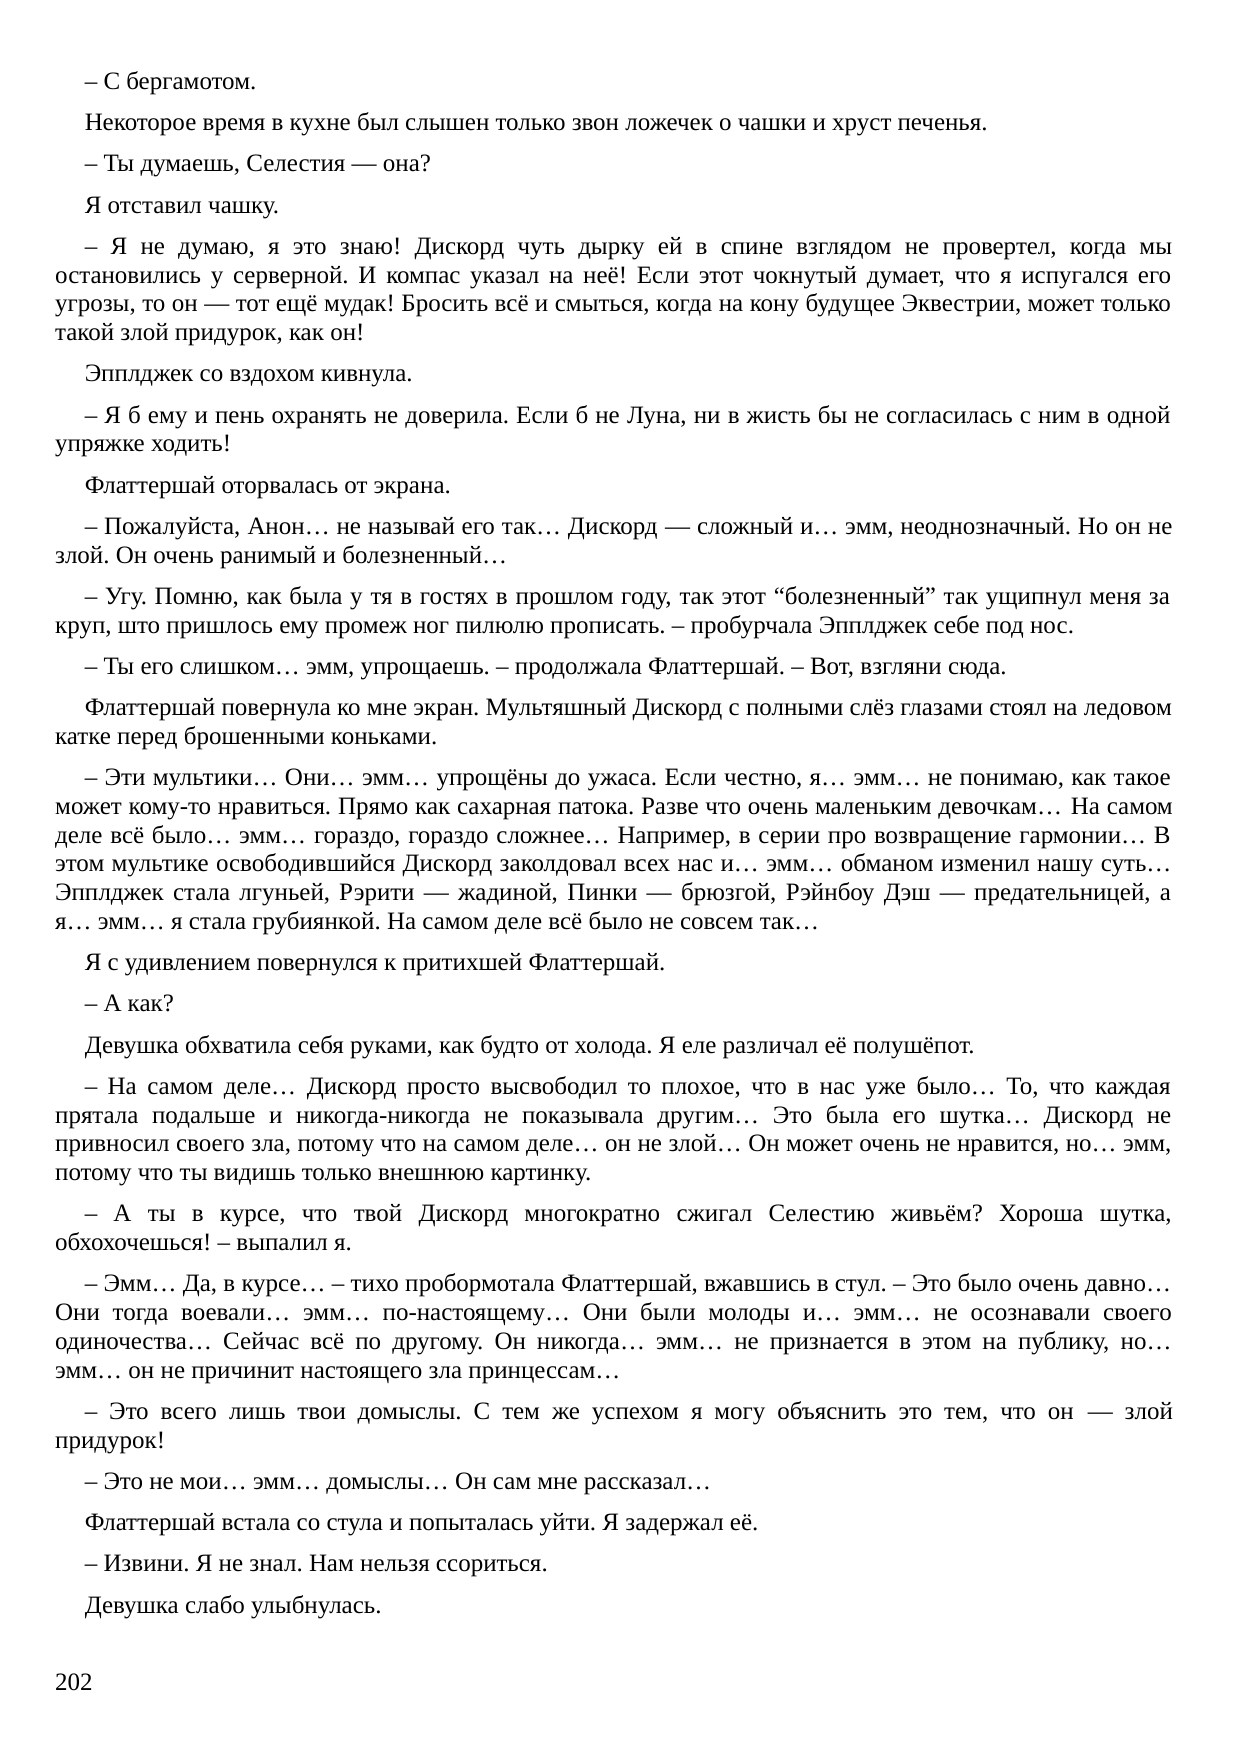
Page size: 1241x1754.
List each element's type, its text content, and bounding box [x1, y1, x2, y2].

text – Угу. Помню, как была у тя в гостях в прошлом году, так этот “болезненный” так ущипнул меня за круп, што пришлось ему промеж ног пилюлю прописать. – пробурчала Эпплджек себе под нос. [55, 581, 1173, 638]
text Девушка обхватила себя руками, как будто от холода. Я еле различал её полушёпот. [55, 1030, 1173, 1058]
text – Я не думаю, я это знаю! Дискорд чуть дырку ей в спине взглядом не провертел, когда мы остановились у серверной. И компас указал на неё! Если этот чокнутый думает, что я испугался его угрозы, то он — тот ещё мудак! Бросить всё и смыться, когда на кону будущее Эквестрии, может только такой злой придурок, как он! [55, 231, 1173, 346]
text Девушка слабо улыбнулась. [55, 1590, 1173, 1618]
text Эпплджек со вздохом кивнула. [55, 358, 1173, 387]
text – Эти мультики… Они… эмм… упрощёны до ужаса. Если честно, я… эмм… не понимаю, как такое может кому-то нравиться. Прямо как сахарная патока. Разве что очень маленьким девочкам… На самом деле всё было… эмм… гораздо, гораздо сложнее… Например, в серии про возвращение гармонии… В этом мультике освободившийся Дискорд заколдовал всех нас и… эмм… обманом изменил нашу суть… Эпплджек стала лгуньей, Рэрити — жадиной, Пинки — брюзгой, Рэйнбоу Дэш — предательницей, а я… эмм… я стала грубиянкой. На самом деле всё было не совсем так… [55, 762, 1173, 935]
text – Я б ему и пень охранять не доверила. Если б не Луна, ни в жисть бы не согласилась с ним в одной упряжке ходить! [55, 400, 1173, 457]
text Флаттершай повернула ко мне экран. Мультяшный Дискорд с полными слёз глазами стоял на ледовом катке перед брошенными коньками. [55, 692, 1173, 750]
text – Ты думаешь, Селестия — она? [55, 148, 1173, 177]
text Я с удивлением повернулся к притихшей Флаттершай. [55, 947, 1173, 976]
text – С бергамотом. [55, 66, 1173, 95]
text – Ты его слишком… эмм, упрощаешь. – продолжала Флаттершай. – Вот, взгляни сюда. [55, 651, 1173, 680]
text – Пожалуйста, Анон… не называй его так… Дискорд — сложный и… эмм, неоднозначный. Но он не злой. Он очень ранимый и болезненный… [55, 511, 1173, 568]
text – А как? [55, 988, 1173, 1017]
text – Это всего лишь твои домыслы. С тем же успехом я могу объяснить это тем, что он — злой придурок! [55, 1396, 1173, 1453]
text – А ты в курсе, что твой Дискорд многократно сжигал Селестию живьём? Хороша шутка, обхохочешься! – выпалил я. [55, 1198, 1173, 1256]
text – Эмм… Да, в курсе… – тихо пробормотала Флаттершай, вжавшись в стул. – Это было очень давно… Они тогда воевали… эмм… по-настоящему… Они были молоды и… эмм… не осознавали своего одиночества… Сейчас всё по другому. Он никогда… эмм… не признается в этом на публику, но… эмм… он не причинит настоящего зла принцессам… [55, 1268, 1173, 1383]
text – На самом деле… Дискорд просто высвободил то плохое, что в нас уже было… То, что каждая прятала подальше и никогда-никогда не показывала другим… Это была его шутка… Дискорд не привносил своего зла, потому что на самом деле… он не злой… Он может очень не нравится, но… эмм, потому что ты видишь только внешнюю картинку. [55, 1071, 1173, 1186]
text Флаттершай оторвалась от экрана. [55, 470, 1173, 498]
text Я отставил чашку. [55, 190, 1173, 218]
text Флаттершай встала со стула и попыталась уйти. Я задержал её. [55, 1507, 1173, 1536]
text Некоторое время в кухне был слышен только звон ложечек о чашки и хруст печенья. [55, 107, 1173, 136]
text – Извини. Я не знал. Нам нельзя ссориться. [55, 1548, 1173, 1577]
text – Это не мои… эмм… домыслы… Он сам мне рассказал… [55, 1466, 1173, 1495]
